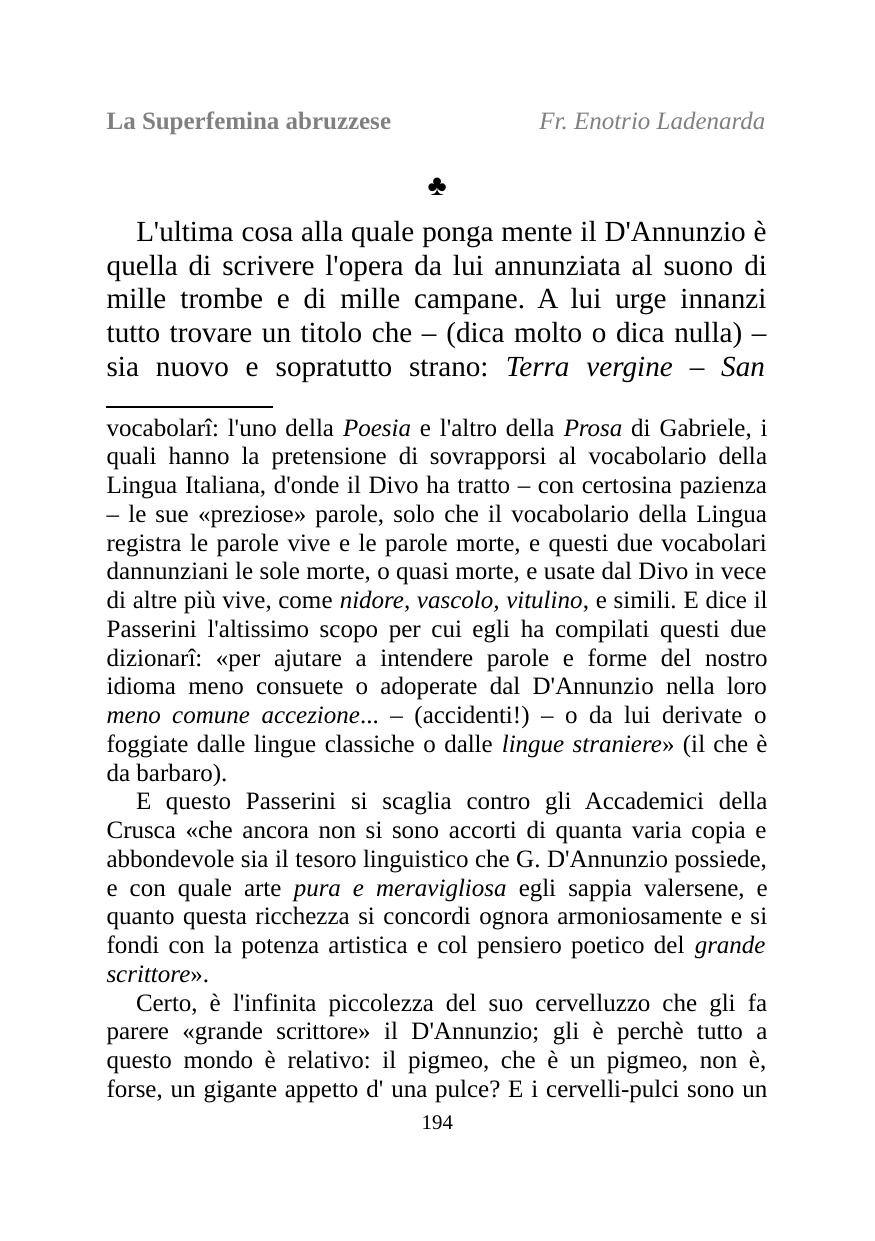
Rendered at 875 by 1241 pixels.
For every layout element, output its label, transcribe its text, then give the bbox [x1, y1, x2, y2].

text vocabolarî: l'uno della Poesia e l'altro della Prosa di Gabriele, i quali hanno la pretensione di sovrapporsi al vocabolario della Lingua Italiana, d'onde il Divo ha tratto – con certosina pazienza – le sue «preziose» parole, solo che il vocabolario della Lingua registra le parole vive e le parole morte, e questi due vocabolari dannunziani le sole morte, o quasi morte, e usate dal Divo in vece di altre più vive, come nidore, vascolo, vitulino, e simili. E dice il Passerini l'altissimo scopo per cui egli ha compilati questi due dizionarî: «per ajutare a intendere parole e forme del nostro idioma meno consuete o adoperate dal D'Annunzio nella loro meno comune accezione... – (accidenti!) – o da lui derivate o foggiate dalle lingue classiche o dalle lingue straniere» (il che è da barbaro). [106, 413, 768, 786]
text ♣ [106, 168, 768, 202]
text E questo Passerini si scaglia contro gli Accademici della Crusca «che ancora non si sono accorti di quanta varia copia e abbondevole sia il tesoro linguistico che G. D'Annunzio possiede, e con quale arte pura e meravigliosa egli sappia valersene, e quanto questa ricchezza si concordi ognora armoniosamente e si fondi con la potenza artistica e col pensiero poetico del grande scrittore». [106, 786, 768, 988]
text L'ultima cosa alla quale ponga mente il D'Annunzio è quella di scrivere l'opera da lui annunziata al suono di mille trombe e di mille campane. A lui urge innanzi tutto trovare un titolo che – (dica molto o dica nulla) – sia nuovo e sopratutto strano: Terra vergine – San [106, 214, 768, 382]
text Certo, è l'infinita piccolezza del suo cervelluzzo che gli fa parere «grande scrittore» il D'Annunzio; gli è perchè tutto a questo mondo è relativo: il pigmeo, che è un pigmeo, non è, forse, un gigante appetto d' una pulce? E i cervelli-pulci sono un [106, 988, 768, 1103]
